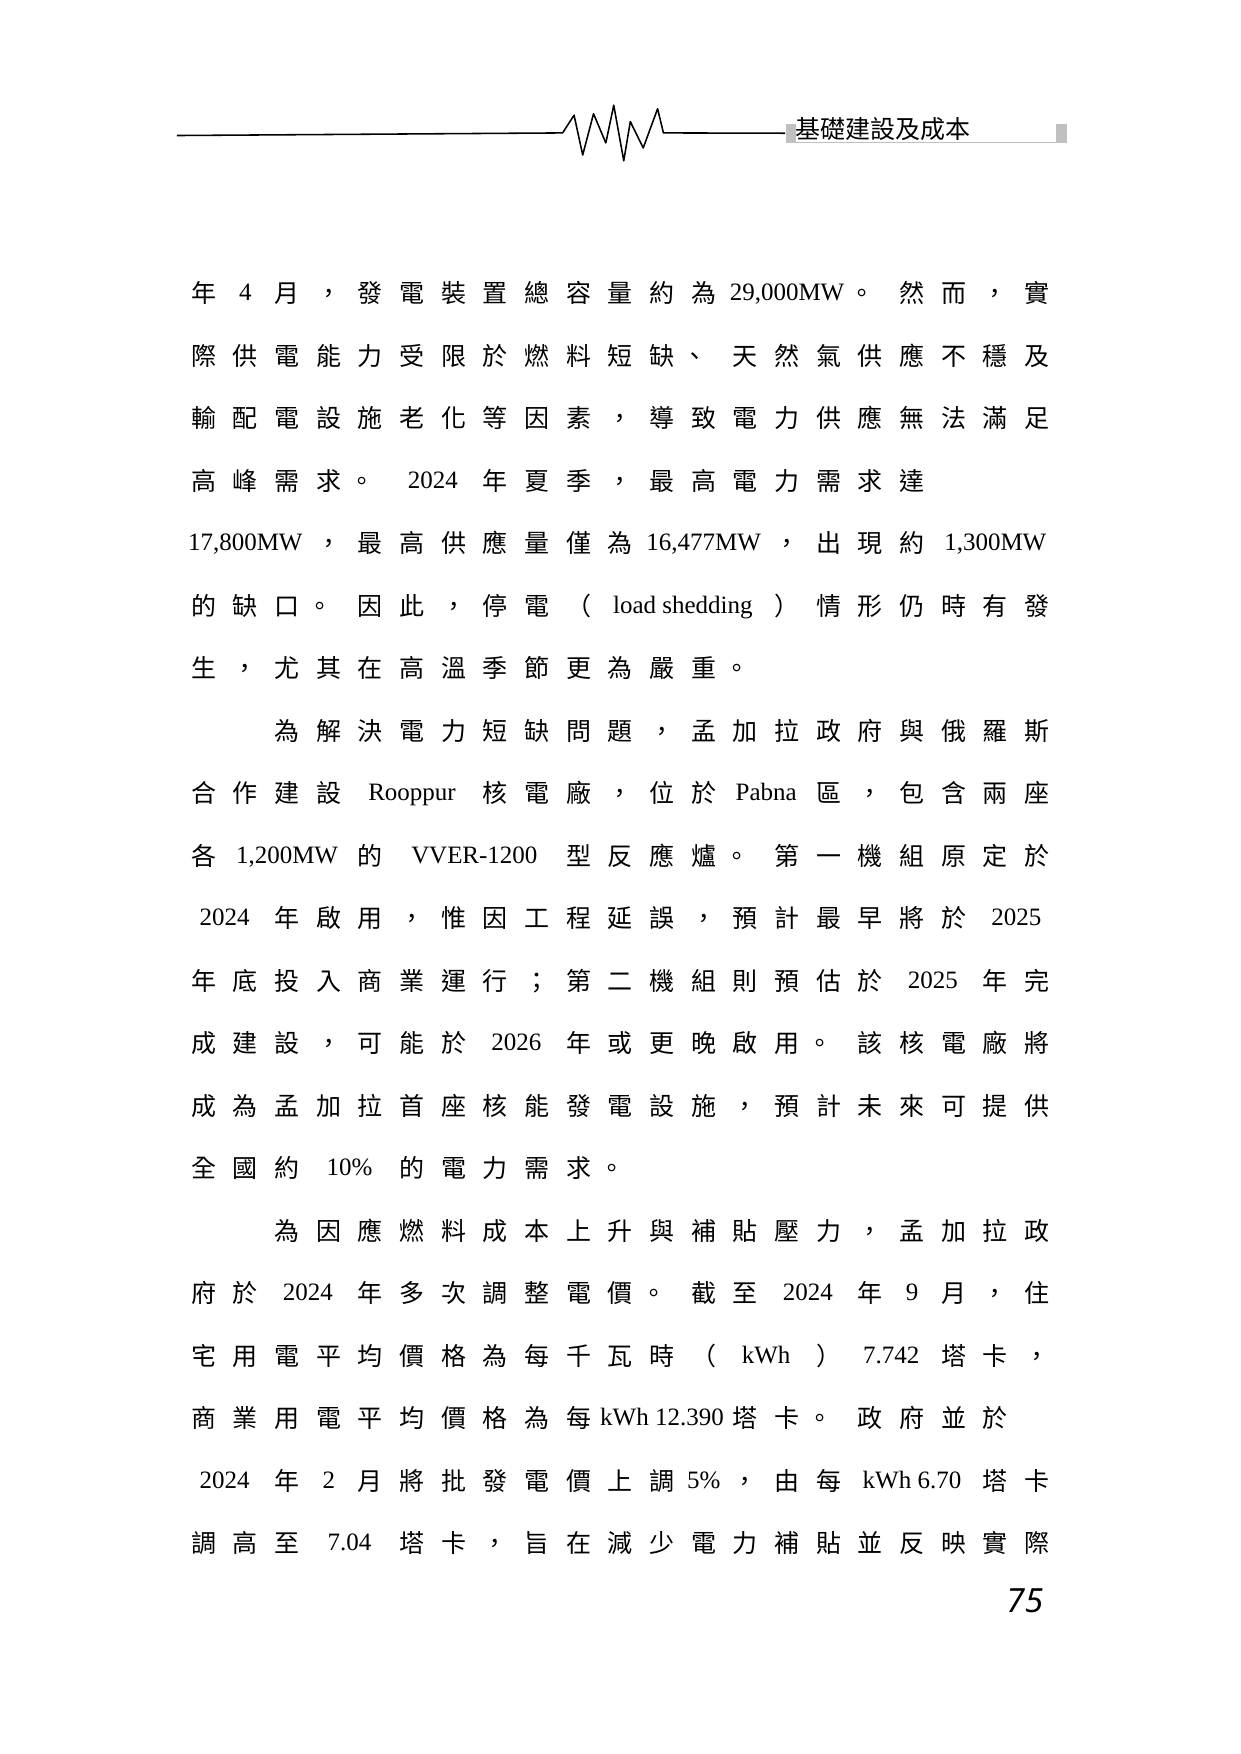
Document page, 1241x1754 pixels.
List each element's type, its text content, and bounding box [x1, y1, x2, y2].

text 為因應燃料成本上升與補貼壓力，孟加拉政府於2024年多次調整電價。截至2024年9月，住宅用電平均價格為每千瓦時（kWh）7.742塔卡，商業用電平均價格為每kWh 12.390塔卡。政府並於2024年2月將批發電價上調5%，由每kWh 6.70塔卡調高至7.04塔卡，旨在減少電力補貼並反映實際 [183, 1188, 1058, 1563]
text 年4月，發電裝置總容量約為29,000MW。然而，實際供電能力受限於燃料短缺、天然氣供應不穩及輸配電設施老化等因素，導致電力供應無法滿足高峰需求。2024年夏季，最高電力需求達17,800MW，最高供應量僅為16,477MW，出現約1,300MW的缺口。因此，停電（load shedding）情形仍時有發生，尤其在高溫季節更為嚴重。 [183, 250, 1058, 688]
text 為解決電力短缺問題，孟加拉政府與俄羅斯合作建設Rooppur核電廠，位於Pabna區，包含兩座各1,200MW的VVER-1200型反應爐。第一機組原定於2024年啟用，惟因工程延誤，預計最早將於2025年底投入商業運行；第二機組則預估於2025年完成建設，可能於2026年或更晚啟用。該核電廠將成為孟加拉首座核能發電設施，預計未來可提供全國約10%的電力需求。 [183, 688, 1058, 1188]
